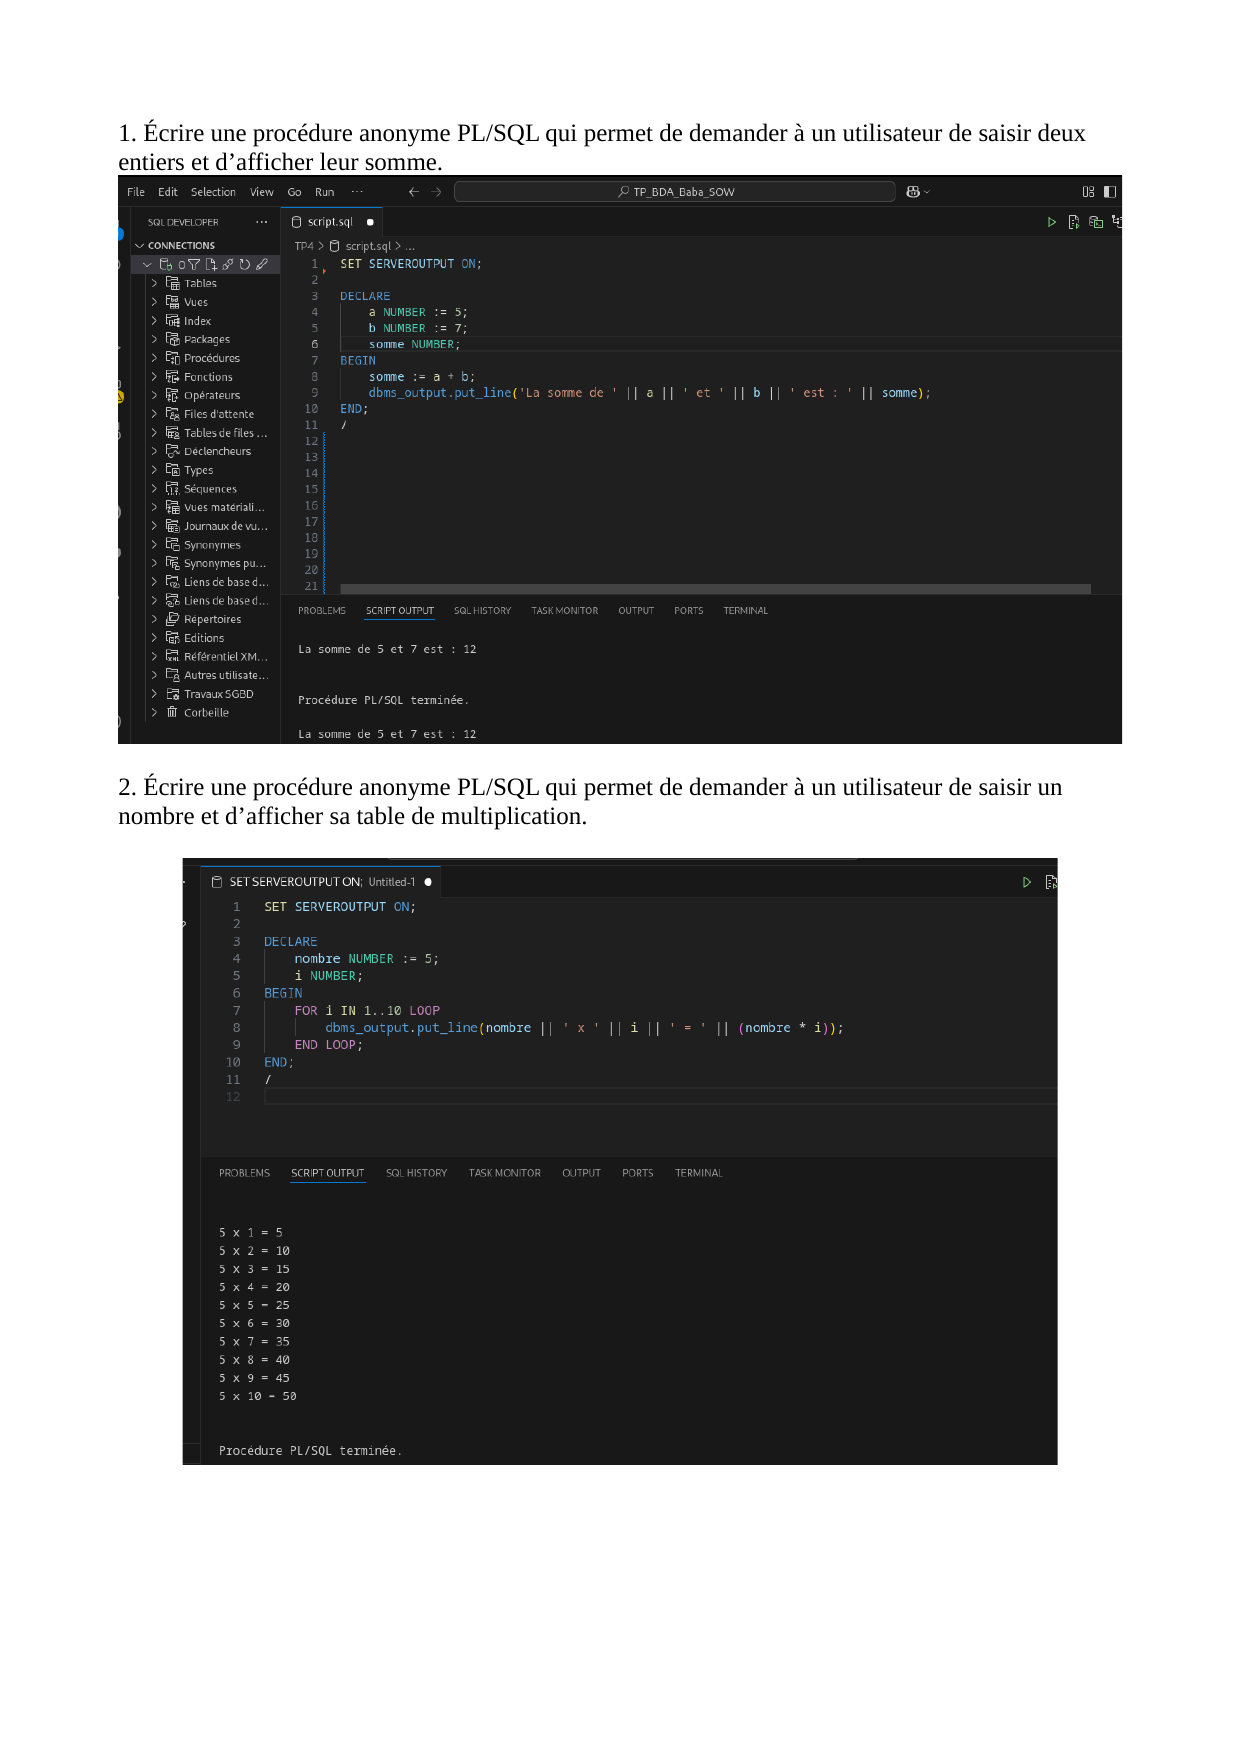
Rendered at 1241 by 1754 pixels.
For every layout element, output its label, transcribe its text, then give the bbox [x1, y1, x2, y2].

text 1. Écrire une procédure anonyme PL/SQL qui permet de demander à un utilisateur de saisir deux entiers et d’afficher leur somme. [118, 118, 1122, 175]
picture [118, 175, 1123, 744]
picture [182, 858, 1058, 1465]
text 2. Écrire une procédure anonyme PL/SQL qui permet de demander à un utilisateur de saisir un nombre et d’afficher sa table de multiplication. [118, 744, 1122, 830]
